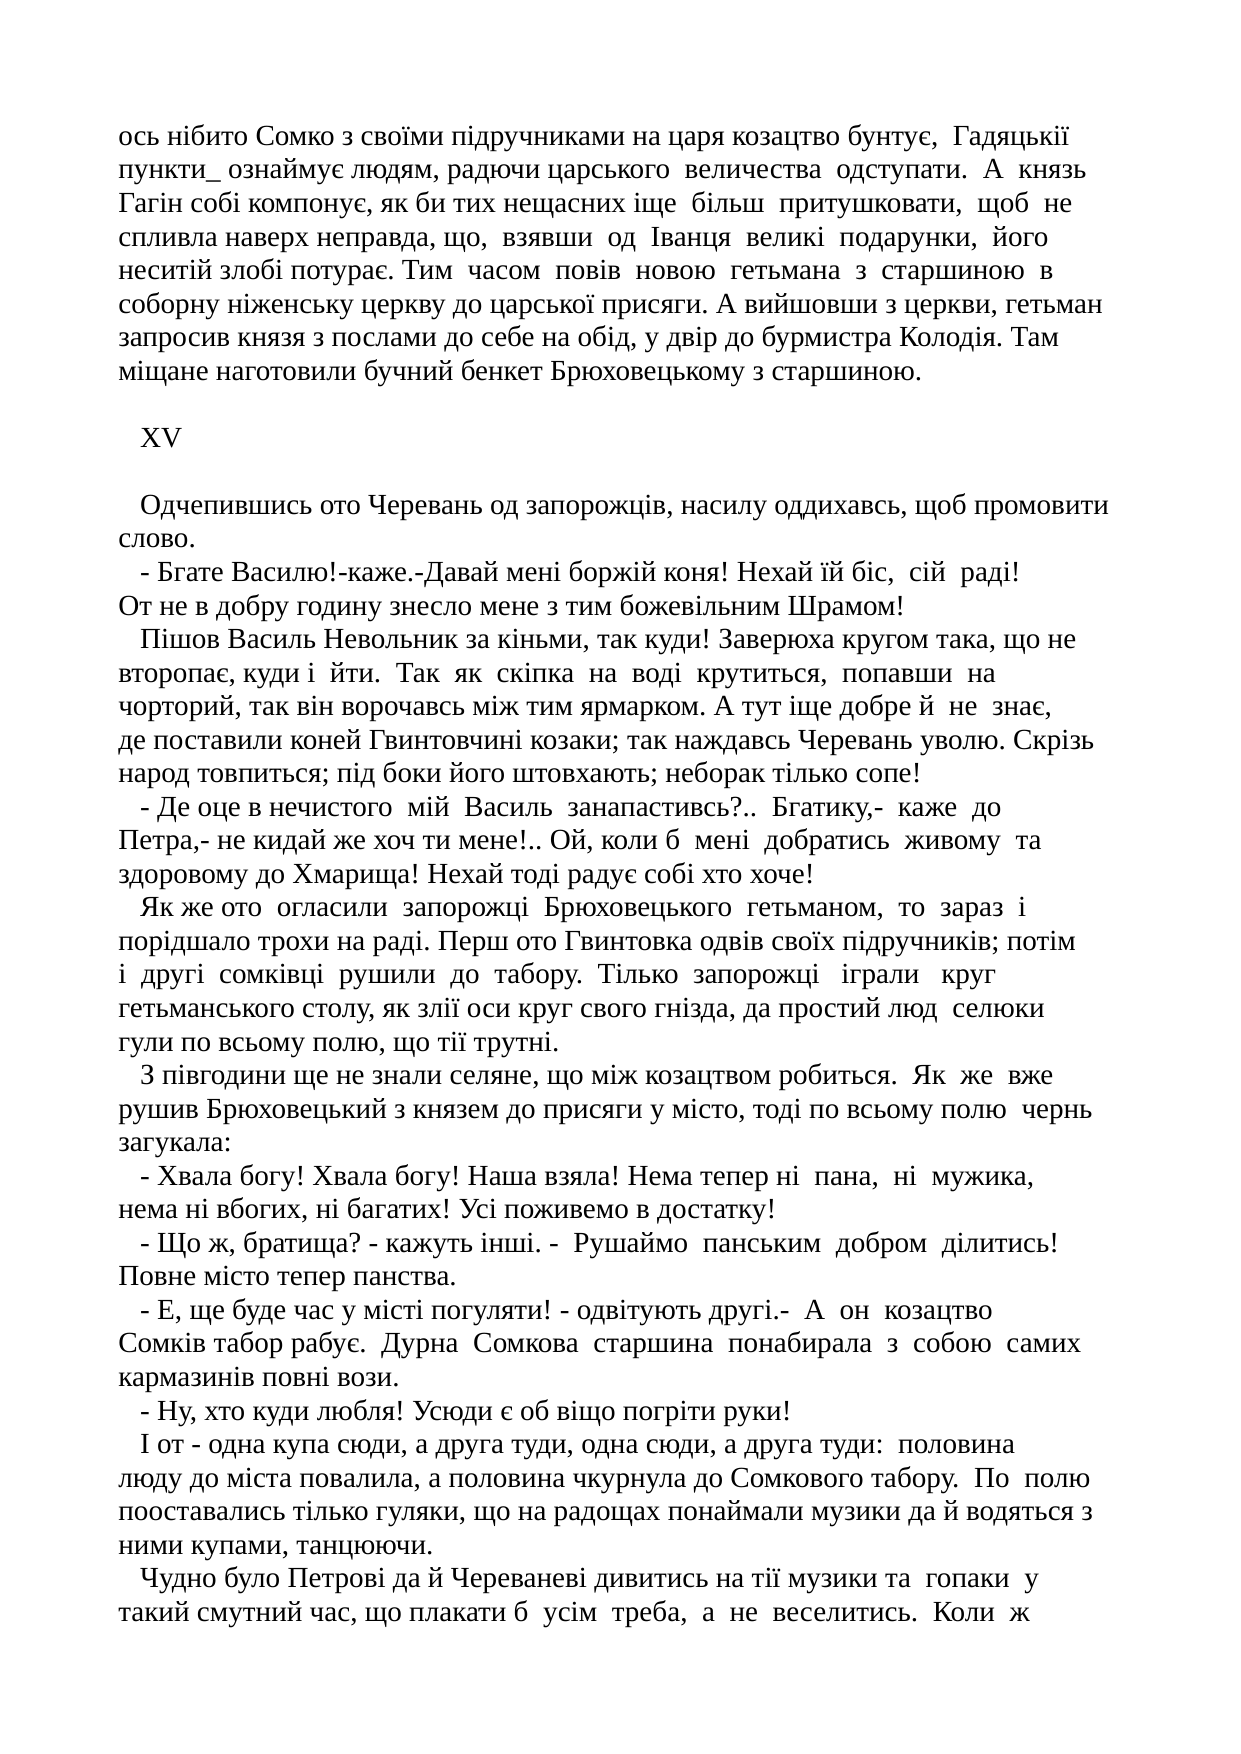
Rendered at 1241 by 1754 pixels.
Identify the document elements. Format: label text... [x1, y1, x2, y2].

text ось нiбито Сомко з своїми пiдручниками на царя козацтво бунтує, Гадяцькiї [118, 118, 1122, 152]
text такий смутний час, що плакати б усiм треба, а не веселитись. Коли ж [118, 1594, 1122, 1627]
text нема нi вбогих, нi багатих! Усi поживемо в достатку! [118, 1191, 1122, 1225]
text слово. [118, 521, 1122, 554]
text порiдшало трохи на радi. Перш ото Гвинтовка одвiв своїх пiдручникiв; потiм [118, 923, 1122, 957]
text XV [118, 420, 1122, 453]
text рушив Брюховецький з князем до присяги у мiсто, тодi по всьому полю чернь [118, 1091, 1122, 1124]
text I от - одна купа сюди, а друга туди, одна сюди, а друга туди: половина [118, 1426, 1122, 1460]
text соборну нiженську церкву до царської присяги. А вийшовши з церкви, гетьман [118, 286, 1122, 319]
text гетьманського столу, як злiї оси круг свого гнiзда, да простий люд селюки [118, 990, 1122, 1024]
text З пiвгодини ще не знали селяне, що мiж козацтвом робиться. Як же вже [118, 1057, 1122, 1091]
text - Е, ще буде час у мiстi погуляти! - одвiтують другi.- А он козацтво [118, 1292, 1122, 1326]
text гули по всьому полю, що тiї трутнi. [118, 1024, 1122, 1057]
text здоровому до Хмарища! Нехай тодi радує собi хто хоче! [118, 856, 1122, 889]
text люду до мiста повалила, а половина чкурнула до Сомкового табору. По полю [118, 1460, 1122, 1493]
text Повне мiсто тепер панства. [118, 1258, 1122, 1292]
text кармазинiв повнi вози. [118, 1359, 1122, 1393]
text - Де оце в нечистого мiй Василь занапастивсь?.. Бгатику,- каже до [118, 789, 1122, 822]
text Гагiн собi компонує, як би тих нещасних iще бiльш притушковати, щоб не [118, 185, 1122, 219]
text пункти_ ознаймує людям, радючи царського величества одступати. А князь [118, 152, 1122, 185]
text Сомкiв табор рабує. Дурна Сомкова старшина понабирала з собою самих [118, 1326, 1122, 1359]
text чорторий, так вiн ворочавсь мiж тим ярмарком. А тут iще добре й не знає, [118, 688, 1122, 722]
text неситiй злобi потурає. Тим часом повiв новою гетьмана з старшиною в [118, 252, 1122, 286]
text Чудно було Петровi да й Череваневi дивитись на тiї музики та гопаки у [118, 1560, 1122, 1594]
text народ товпиться; пiд боки його штовхають; неборак тiлько сопе! [118, 755, 1122, 789]
text - Хвала богу! Хвала богу! Наша взяла! Нема тепер нi пана, нi мужика, [118, 1158, 1122, 1191]
text Пiшов Василь Невольник за кiньми, так куди! Заверюха кругом така, що не [118, 621, 1122, 655]
text Як же ото огласили запорожцi Брюховецького гетьманом, то зараз i [118, 889, 1122, 923]
text Петра,- не кидай же хоч ти мене!.. Ой, коли б менi добратись живому та [118, 822, 1122, 856]
text де поставили коней Гвинтовчинi козаки; так наждавсь Черевань уволю. Скрiзь [118, 722, 1122, 755]
text От не в добру годину знесло мене з тим божевiльним Шрамом! [118, 588, 1122, 621]
text - Ну, хто куди любля! Усюди є об вiщо погрiти руки! [118, 1393, 1122, 1426]
text мiщане наготовили бучний бенкет Брюховецькому з старшиною. [118, 353, 1122, 386]
text ними купами, танцюючи. [118, 1527, 1122, 1560]
text - Що ж, братища? - кажуть iншi. - Рушаймо панським добром дiлитись! [118, 1225, 1122, 1258]
text i другi сомкiвцi рушили до табору. Тiлько запорожцi iграли круг [118, 957, 1122, 990]
text спливла наверх неправда, що, взявши од Iванця великi подарунки, його [118, 219, 1122, 252]
text пооставались тiлько гуляки, що на радощах понаймали музики да й водяться з [118, 1493, 1122, 1527]
text второпає, куди i йти. Так як скiпка на водi крутиться, попавши на [118, 655, 1122, 688]
text загукала: [118, 1124, 1122, 1158]
text запросив князя з послами до себе на обiд, у двiр до бурмистра Колодiя. Там [118, 319, 1122, 353]
text - Бгате Василю!-каже.-Давай менi боржiй коня! Нехай їй бiс, сiй радi! [118, 554, 1122, 588]
text Одчепившись ото Черевань од запорожцiв, насилу оддихавсь, щоб промовити [118, 487, 1122, 521]
